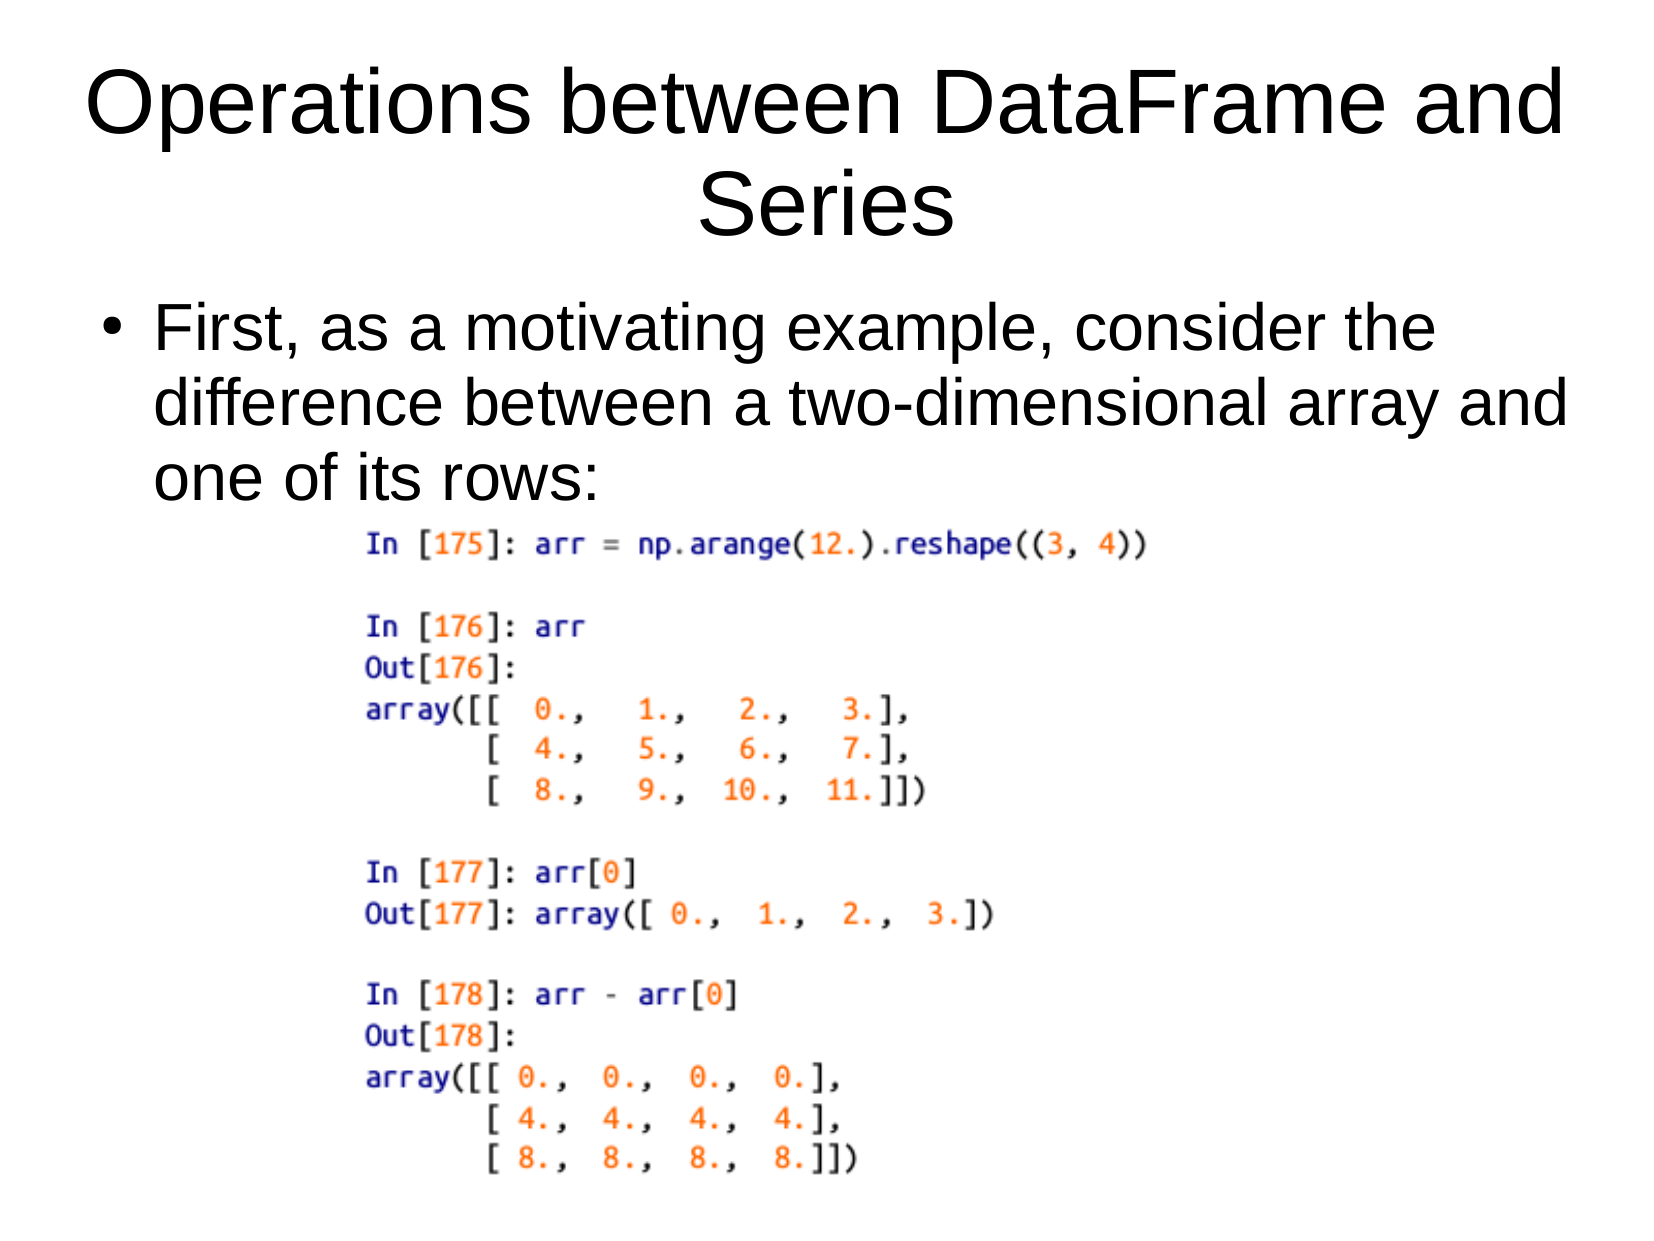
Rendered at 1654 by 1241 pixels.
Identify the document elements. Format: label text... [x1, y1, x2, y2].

picture [345, 509, 1165, 1190]
title Operations between DataFrame and Series [82, 49, 1571, 257]
list First, as a motivating example, consider the difference between a two-dimensional array and one of its rows: [82, 290, 1571, 1010]
